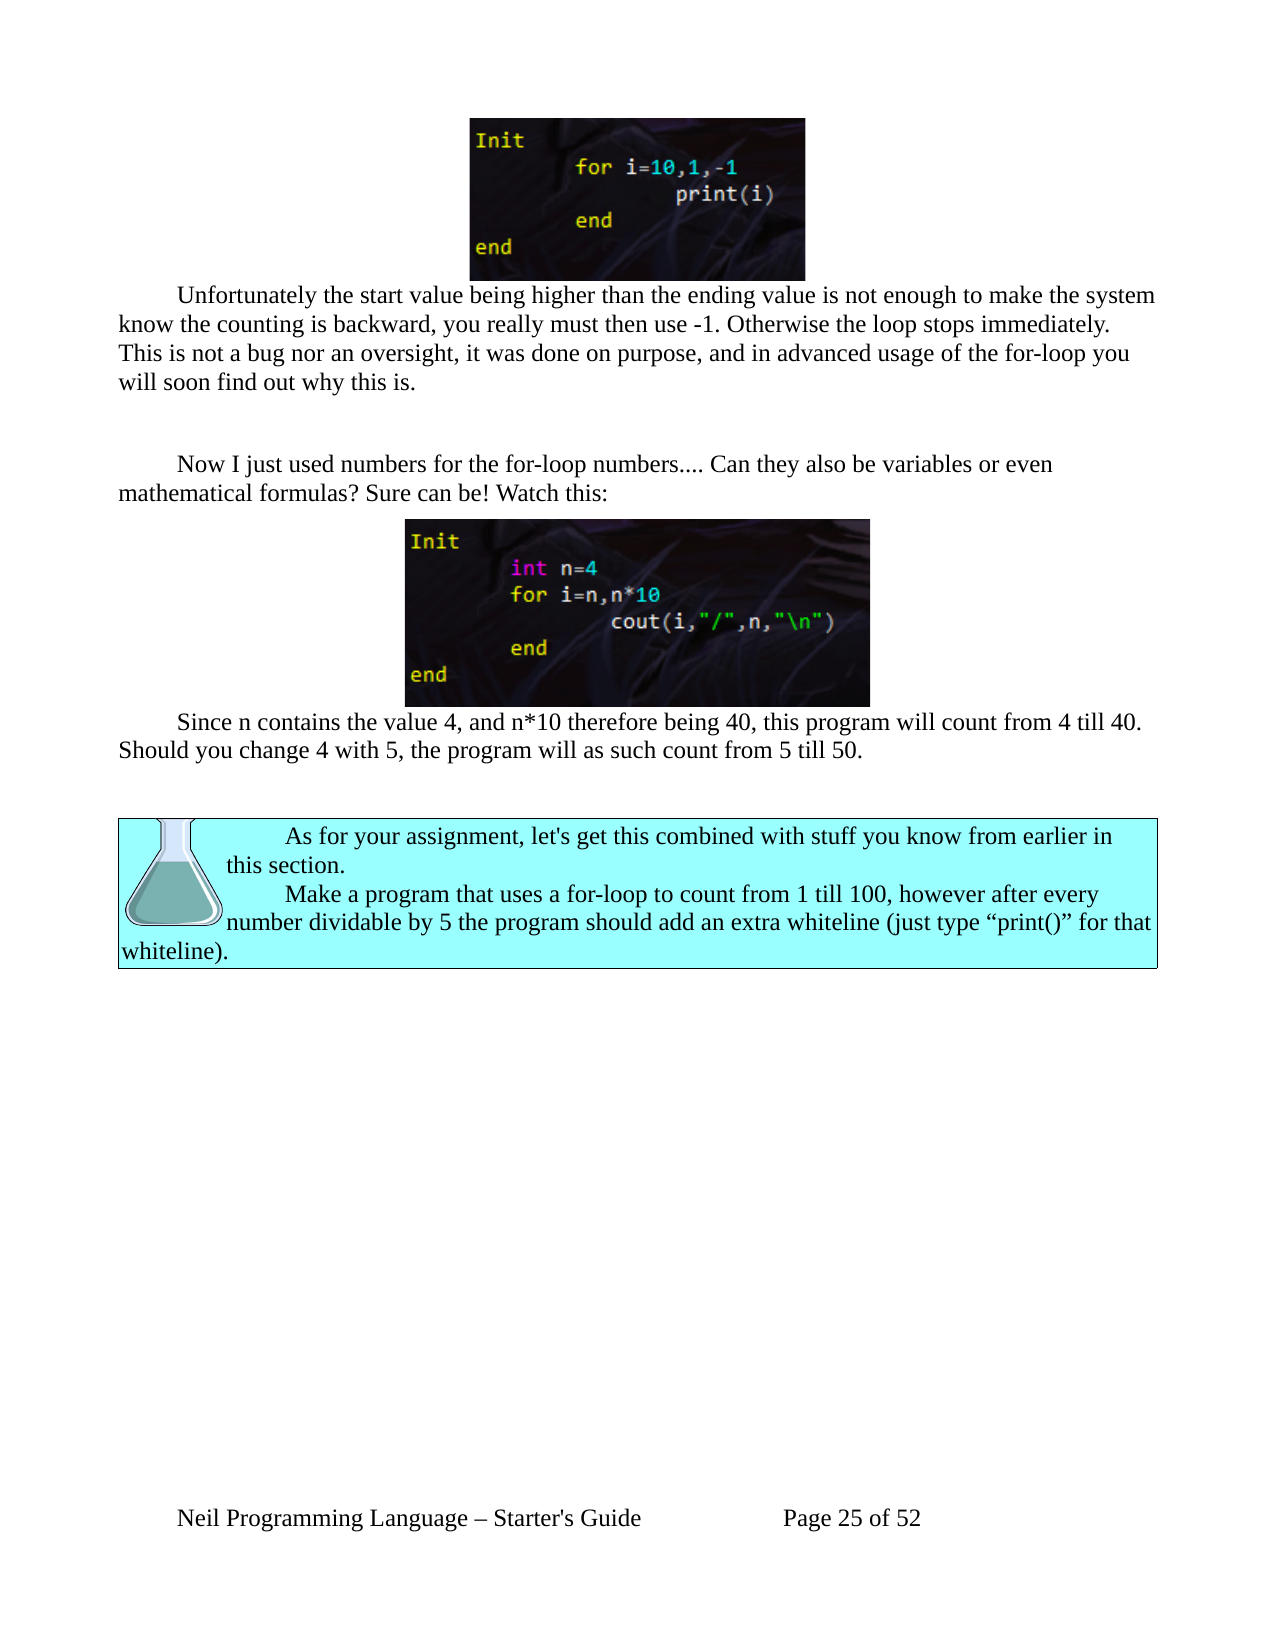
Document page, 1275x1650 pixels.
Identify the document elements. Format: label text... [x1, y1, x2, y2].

text As for your assignment, let's get this combined with stuff you know from earlier in this section. [223, 819, 1157, 876]
picture [404, 519, 871, 707]
picture [469, 118, 806, 281]
text Make a program that uses a for-loop to count from 1 till 100, however after every number dividable by 5 the program should add an extra whiteline (just type “print()” for that whiteline). [119, 876, 1157, 968]
picture [125, 818, 223, 926]
text Now I just used numbers for the for-loop numbers.... Can they also be variables or even mathematical formulas? Sure can be! Watch this: [118, 449, 1157, 507]
text Since n contains the value 4, and n*10 therefore being 40, this program will count from 4 till 40. Should you change 4 with 5, the program will as such count from 5 till 50. [118, 707, 1157, 764]
text Unfortunately the start value being higher than the ending value is not enough to make the system know the counting is backward, you really must then use -1. Otherwise the loop stops immediately. This is not a bug nor an oversight, it was done on purpose, and in advanced usage of the for-loop you will soon find out why this is. [118, 281, 1157, 396]
